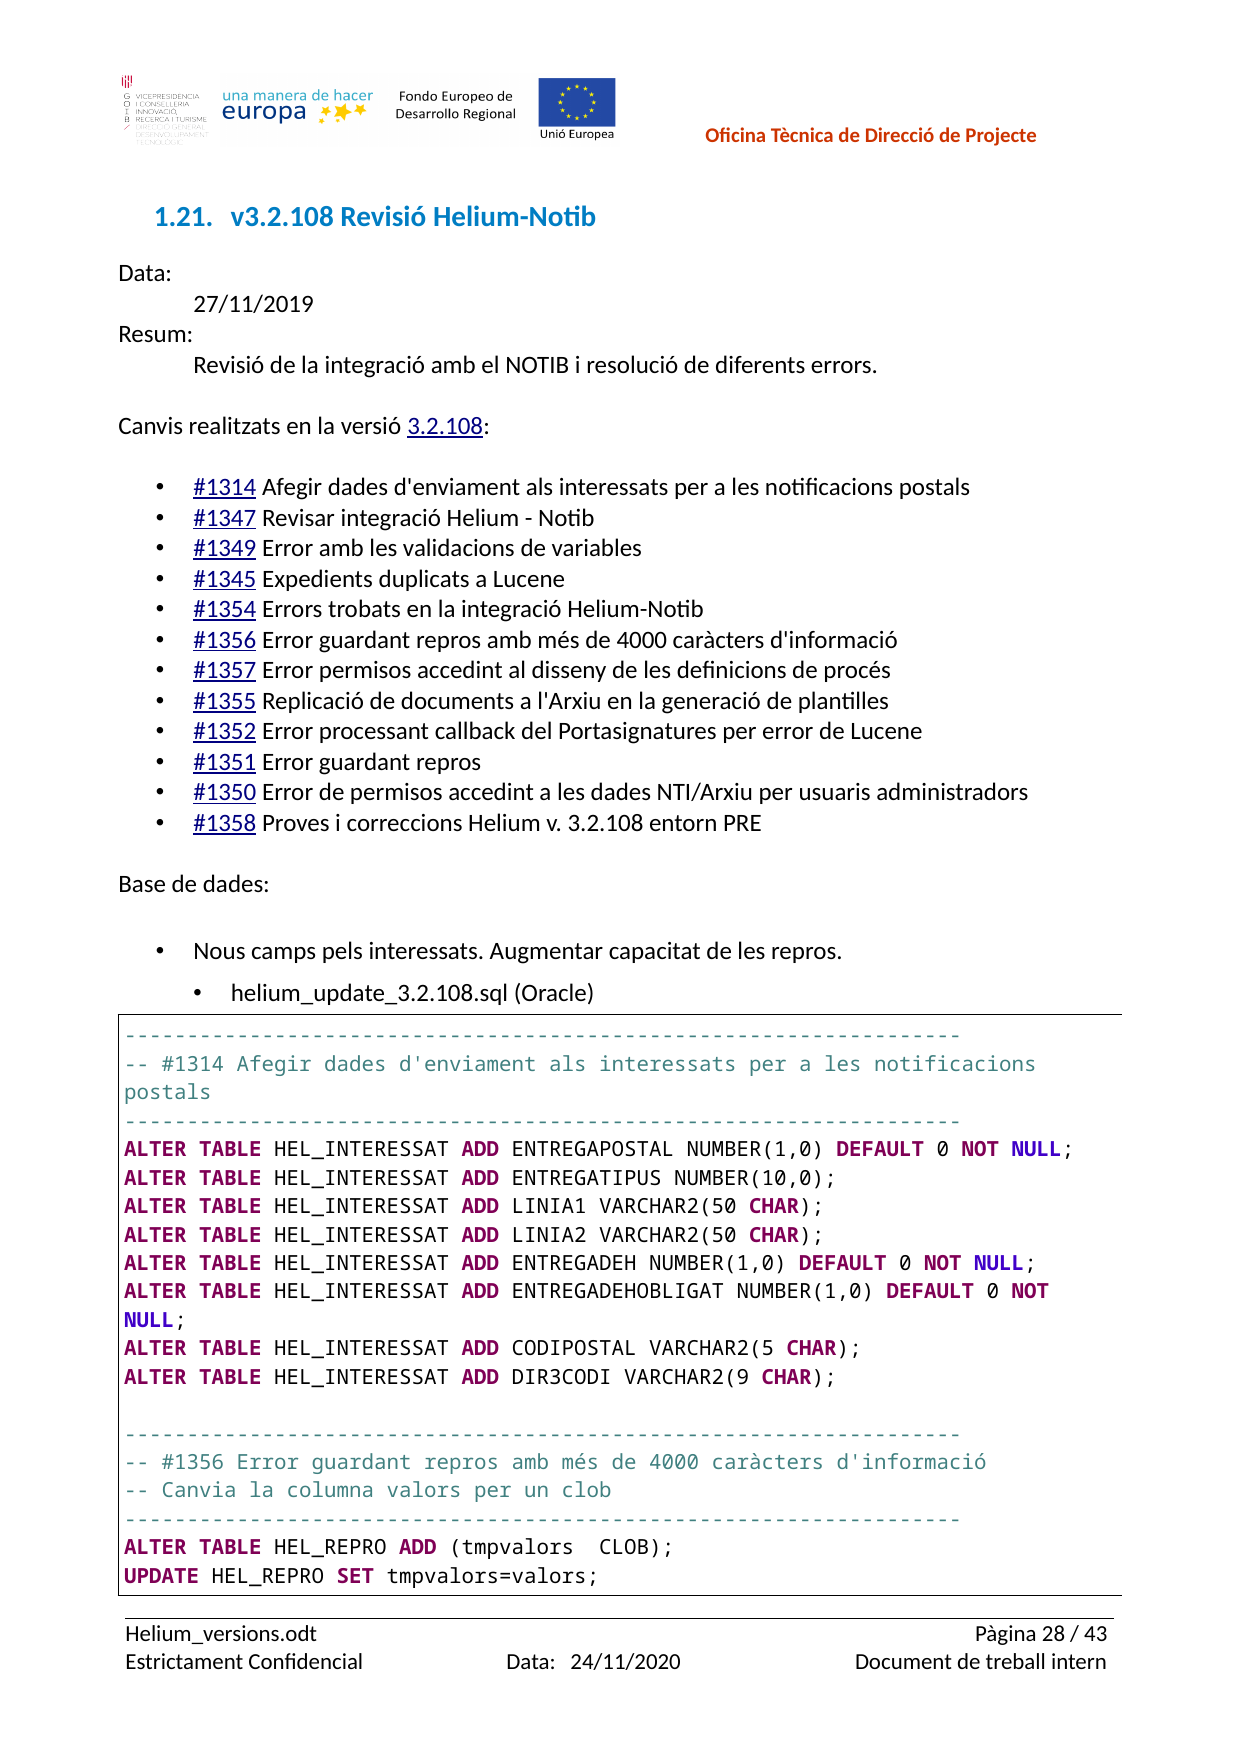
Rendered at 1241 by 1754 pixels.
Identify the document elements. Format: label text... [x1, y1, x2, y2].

list #1358 Proves i correccions Helium v. 3.2.108 entorn PRE [156, 807, 1122, 837]
list #1354 Errors trobats en la integració Helium-Notib [156, 593, 1122, 624]
text Data: [118, 258, 1122, 288]
list Nous camps pels interessats. Augmentar capacitat de les repros. [156, 935, 1122, 966]
list #1347 Revisar integració Helium - Notib [156, 502, 1122, 532]
list #1351 Error guardant repros [156, 746, 1122, 776]
list #1356 Error guardant repros amb més de 4000 caràcters d'informació [156, 624, 1122, 654]
list #1345 Expedients duplicats a Lucene [156, 563, 1122, 593]
list #1355 Replicació de documents a l'Arxiu en la generació de plantilles [156, 685, 1122, 715]
picture [118, 73, 213, 147]
text 27/11/2019 [118, 288, 1122, 319]
list #1314 Afegir dades d'enviament als interessats per a les notificacions postals [156, 471, 1122, 502]
subtitle v3.2.108 Revisió Helium-Notib [153, 198, 1122, 234]
text Resum: [118, 319, 1122, 349]
list #1349 Error amb les validacions de variables [156, 532, 1122, 563]
list #1357 Error permisos accedint al disseny de les definicions de procés [156, 654, 1122, 685]
picture [219, 73, 621, 147]
text Revisió de la integració amb el NOTIB i resolució de diferents errors. [118, 349, 1122, 380]
text Canvis realitzats en la versió 3.2.108: [118, 410, 1122, 441]
list #1350 Error de permisos accedint a les dades NTI/Arxiu per usuaris administradors [156, 776, 1122, 807]
table_header ------------------------------------------------------------------- -- #1314 Afegir dades d'enviament als interessats per a les notificacions postals ------------------------------------------------------------------- ALTER TABLE HEL_INTERESSAT ADD ENTREGAPOSTAL NUMBER(1,0) DEFAULT 0 NOT NULL; ALTER TABLE HEL_INTERESSAT ADD ENTREGATIPUS NUMBER(10,0); ALTER TABLE HEL_INTERESSAT ADD LINIA1 VARCHAR2(50 CHAR); ALTER TABLE HEL_INTERESSAT ADD LINIA2 VARCHAR2(50 CHAR); ALTER TABLE HEL_INTERESSAT ADD ENTREGADEH NUMBER(1,0) DEFAULT 0 NOT NULL; ALTER TABLE HEL_INTERESSAT ADD ENTREGADEHOBLIGAT NUMBER(1,0) DEFAULT 0 NOT NULL; ALTER TABLE HEL_INTERESSAT ADD CODIPOSTAL VARCHAR2(5 CHAR); ALTER TABLE HEL_INTERESSAT ADD DIR3CODI VARCHAR2(9 CHAR); ------------------------------------------------------------------- -- #1356 Error guardant repros amb més de 4000 caràcters d'informació -- Canvia la columna valors per un clob ------------------------------------------------------------------- ALTER TABLE HEL_REPRO ADD (tmpvalors CLOB); UPDATE HEL_REPRO SET tmpvalors=valors; [119, 1015, 1122, 1595]
list #1352 Error processant callback del Portasignatures per error de Lucene [156, 715, 1122, 746]
list helium_update_3.2.108.sql (Oracle) [193, 977, 1122, 1008]
text Base de dades: [118, 868, 1122, 898]
